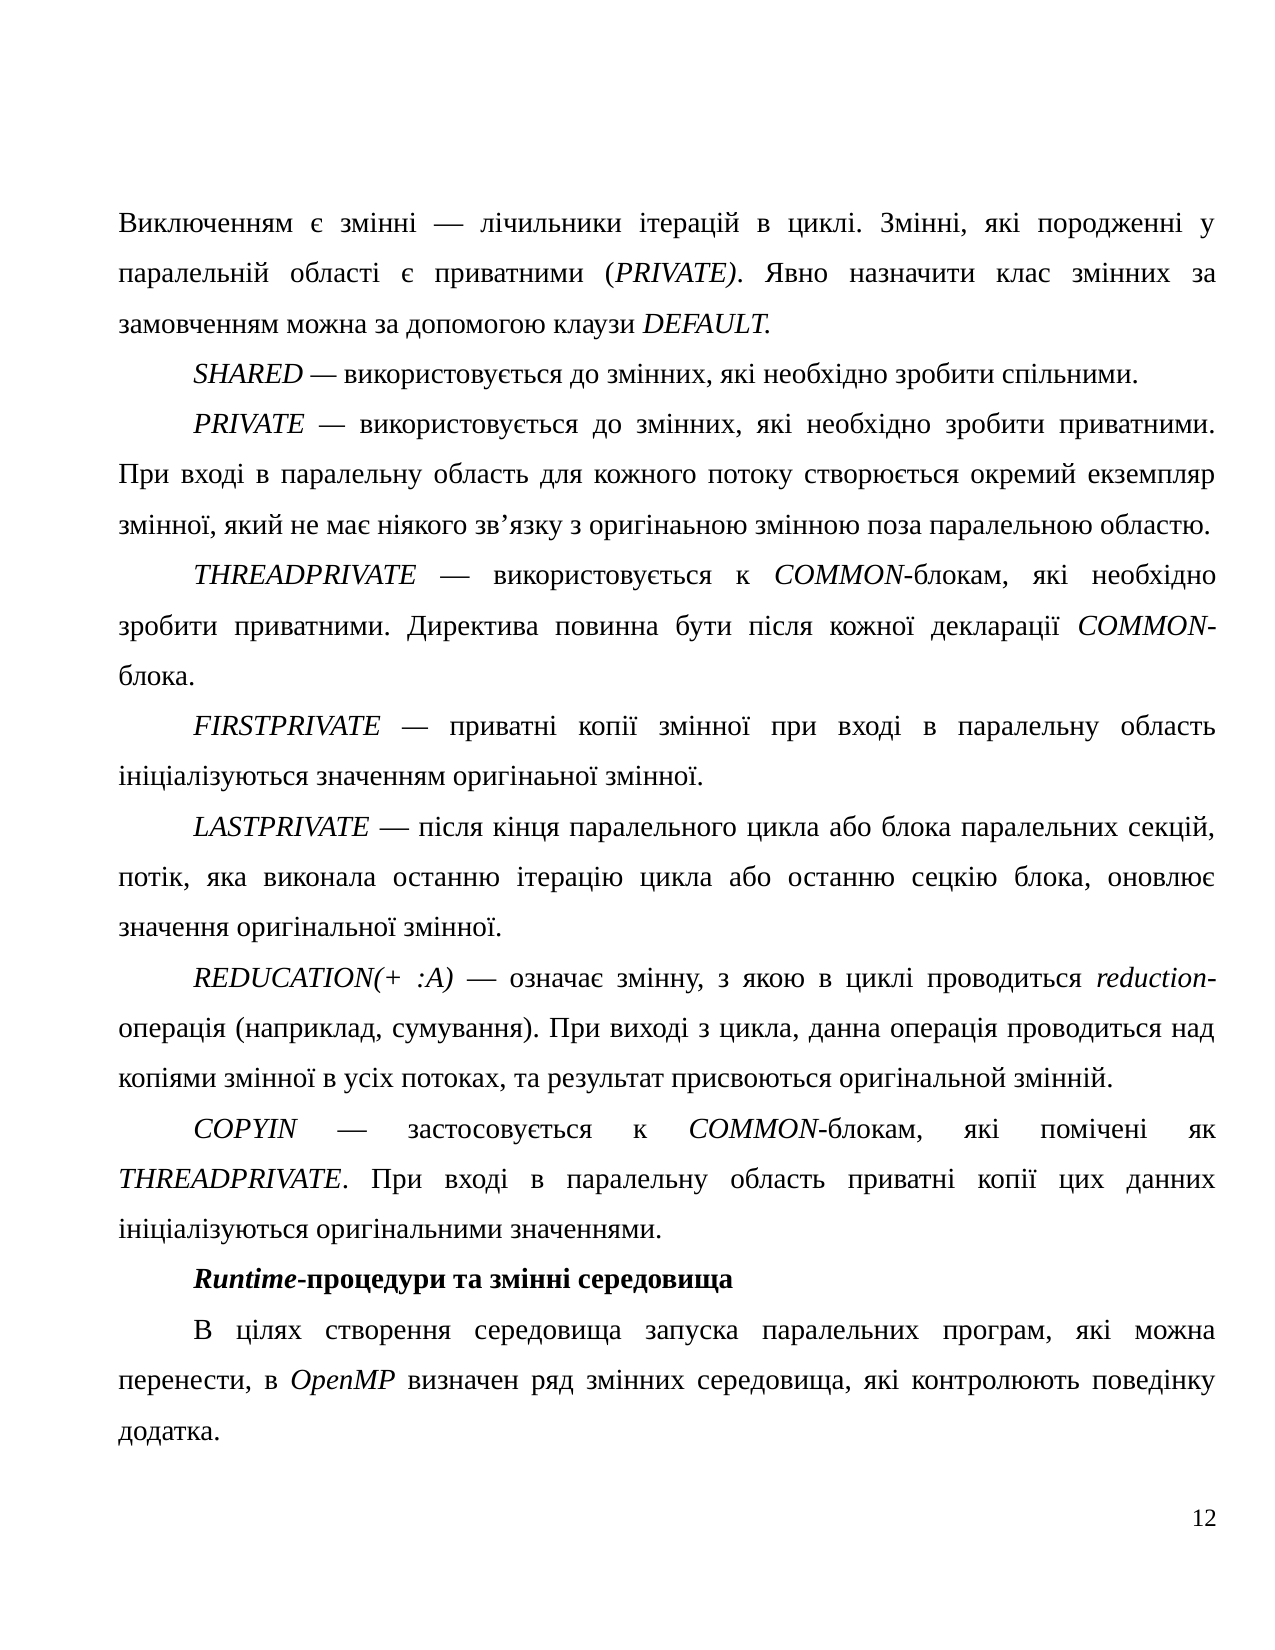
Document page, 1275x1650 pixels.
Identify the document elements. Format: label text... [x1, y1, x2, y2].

text FIRSTPRIVATE — приватні копії змінної при вході в паралельну область ініціалізуються значенням оригінаьної змінної. [118, 708, 1216, 792]
text LASTPRIVATE — після кінця паралельного цикла або блока паралельних секцій, потік, яка виконала останню ітерацію цикла або останню сецкію блока, оновлює значення оригінальної змінної. [118, 809, 1216, 943]
text Виключенням є змінні — лічильники ітерацій в циклі. Змінні, які породженні у паралельній області є приватними (PRIVATE). Явно назначити клас змінних за замовченням можна за допомогою клаузи DEFAULT. [118, 205, 1216, 339]
text COPYIN — застосовується к COMMON-блокам, які помічені як THREADPRIVATE. При вході в паралельну область приватні копії цих данних ініціалізуються оригінальними значеннями. [118, 1111, 1216, 1245]
text SHARED — використовується до змінних, які необхідно зробити спільними. [118, 356, 1216, 389]
text REDUCATION(+ :A) — означає змінну, з якою в циклі проводиться reduction-операція (наприклад, сумування). При виході з цикла, данна операція проводиться над копіями змінної в усіх потоках, та результат присвоються оригінальной змінній. [118, 960, 1216, 1094]
text Runtime-процедури та змінні середовища [118, 1262, 1216, 1295]
text THREADPRIVATE — використовується к COMMON-блокам, які необхідно зробити приватними. Директива повинна бути після кожної декларації COMMON-блока. [118, 557, 1216, 691]
text В цілях створення середовища запуска паралельних програм, які можна перенести, в OpenMP визначен ряд змінних середовища, які контролюють поведінку додатка. [118, 1312, 1216, 1446]
text PRIVATE — використовується до змінних, які необхідно зробити приватними. При вході в паралельну область для кожного потоку створюється окремий екземпляр змінної, який не має ніякого зв’язку з оригінаьною змінною поза паралельною областю. [118, 406, 1216, 541]
